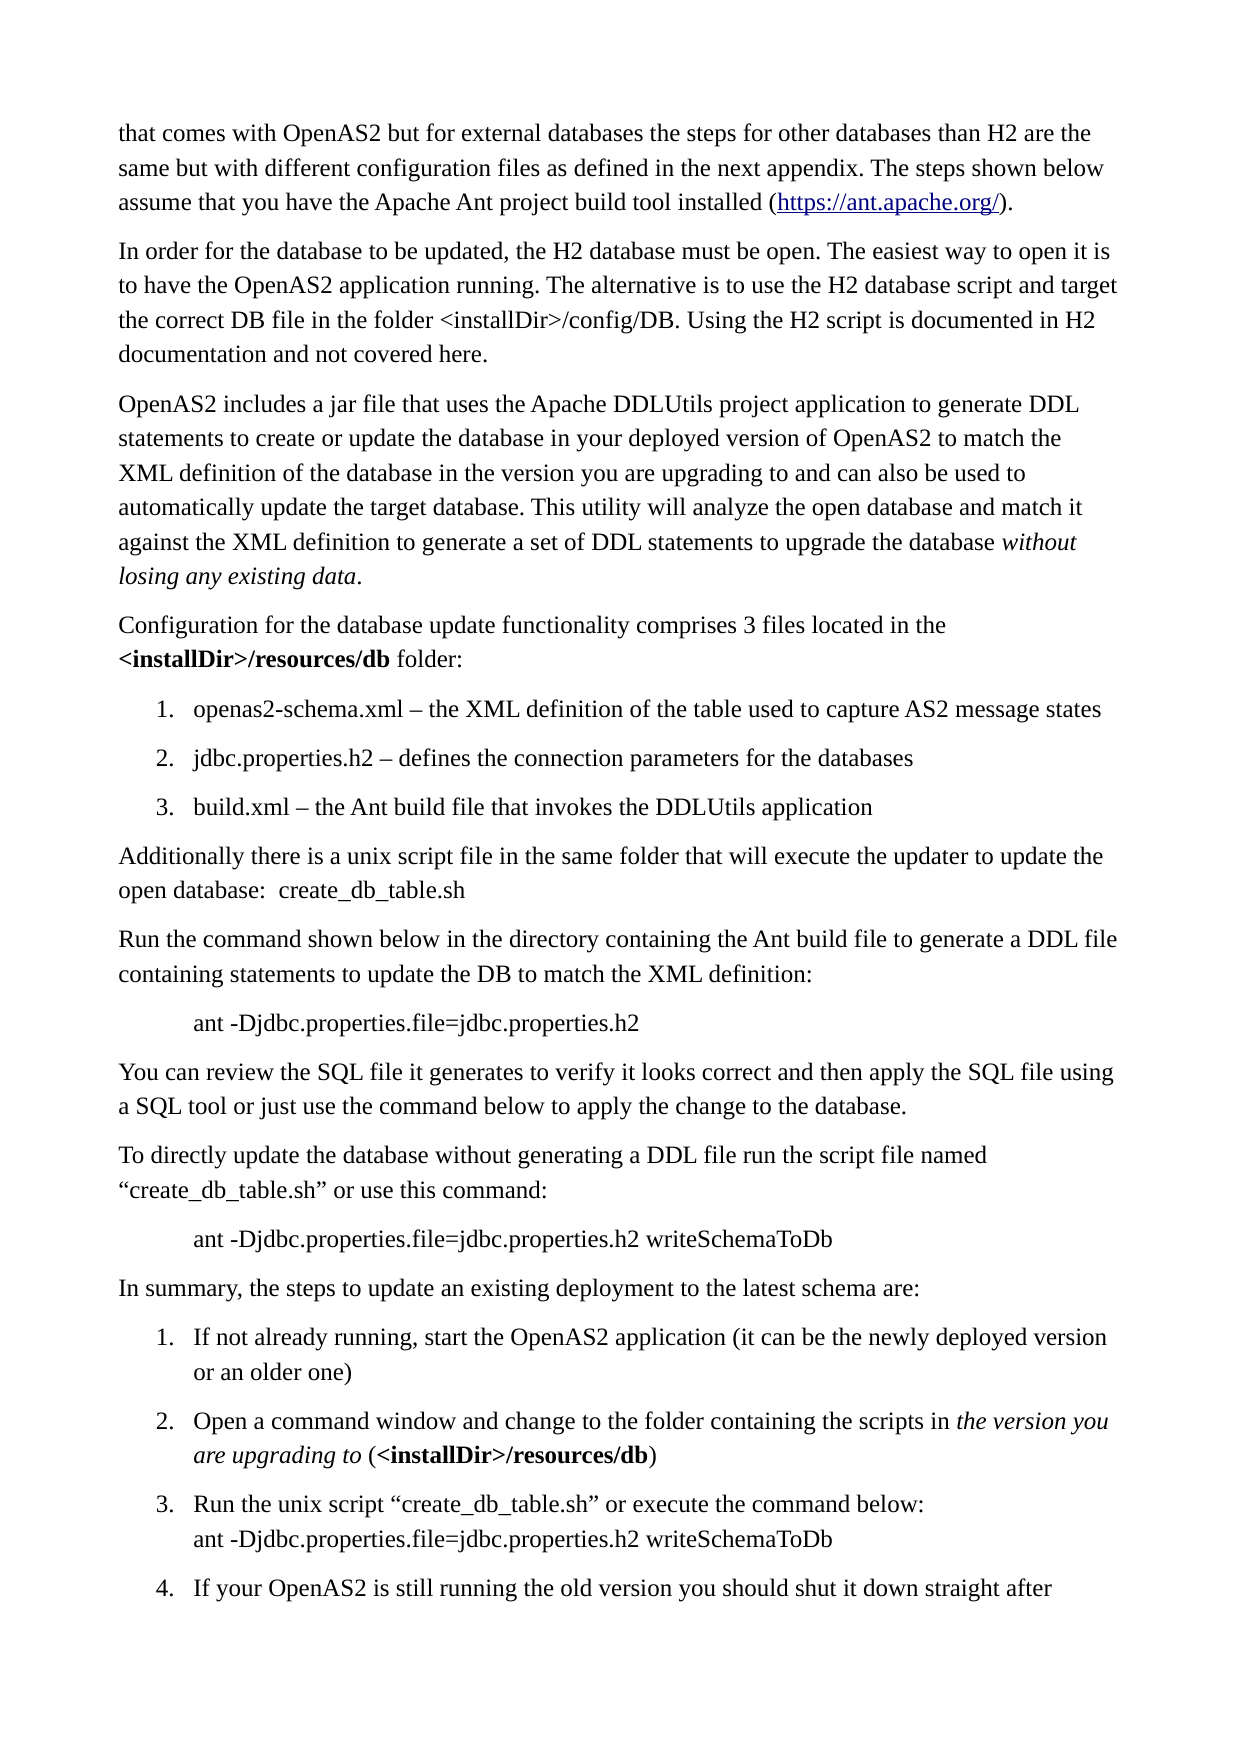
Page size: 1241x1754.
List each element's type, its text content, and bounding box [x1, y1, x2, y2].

text ant -Djdbc.properties.file=jdbc.properties.h2 writeSchemaToDb [193, 1224, 1122, 1253]
text Additionally there is a unix script file in the same folder that will execute the updater to update the open database: create_db_table.sh [118, 841, 1122, 904]
text ant -Djdbc.properties.file=jdbc.properties.h2 [193, 1008, 1122, 1037]
list If not already running, start the OpenAS2 application (it can be the newly deployed version or an older one) [156, 1322, 1122, 1385]
list If your OpenAS2 is still running the old version you should shut it down straight after [156, 1573, 1122, 1602]
list jdbc.properties.h2 – defines the connection parameters for the databases [156, 743, 1122, 771]
list Open a command window and change to the folder containing the scripts in the version you are upgrading to (<installDir>/resources/db) [156, 1406, 1122, 1469]
text Run the command shown below in the directory containing the Ant build file to generate a DDL file containing statements to update the DB to match the XML definition: [118, 924, 1122, 988]
text that comes with OpenAS2 but for external databases the steps for other databases than H2 are the same but with different configuration files as defined in the next appendix. The steps shown below assume that you have the Apache Ant project build tool installed (https://ant.apache.org/). [118, 118, 1122, 216]
text You can review the SQL file it generates to verify it looks correct and then apply the SQL file using a SQL tool or just use the command below to apply the change to the database. [118, 1057, 1122, 1120]
list Run the unix script “create_db_table.sh” or execute the command below: ant -Djdbc.properties.file=jdbc.properties.h2 writeSchemaToDb [156, 1489, 1122, 1552]
text OpenAS2 includes a jar file that uses the Apache DDLUtils project application to generate DDL statements to create or update the database in your deployed version of OpenAS2 to match the XML definition of the database in the version you are upgrading to and can also be used to automatically update the target database. This utility will analyze the open database and match it against the XML definition to generate a set of DDL statements to upgrade the database without losing any existing data. [118, 389, 1122, 590]
text In order for the database to be updated, the H2 database must be open. The easiest way to open it is to have the OpenAS2 application running. The alternative is to use the H2 database script and target the correct DB file in the folder <installDir>/config/DB. Using the H2 script is documented in H2 documentation and not covered here. [118, 236, 1122, 368]
list openas2-schema.xml – the XML definition of the table used to capture AS2 message states [156, 694, 1122, 722]
text In summary, the steps to update an existing deployment to the latest schema are: [118, 1273, 1122, 1302]
list build.xml – the Ant build file that invokes the DDLUtils application [156, 792, 1122, 821]
text To directly update the database without generating a DDL file run the script file named “create_db_table.sh” or use this command: [118, 1141, 1122, 1204]
text Configuration for the database update functionality comprises 3 files located in the <installDir>/resources/db folder: [118, 610, 1122, 673]
